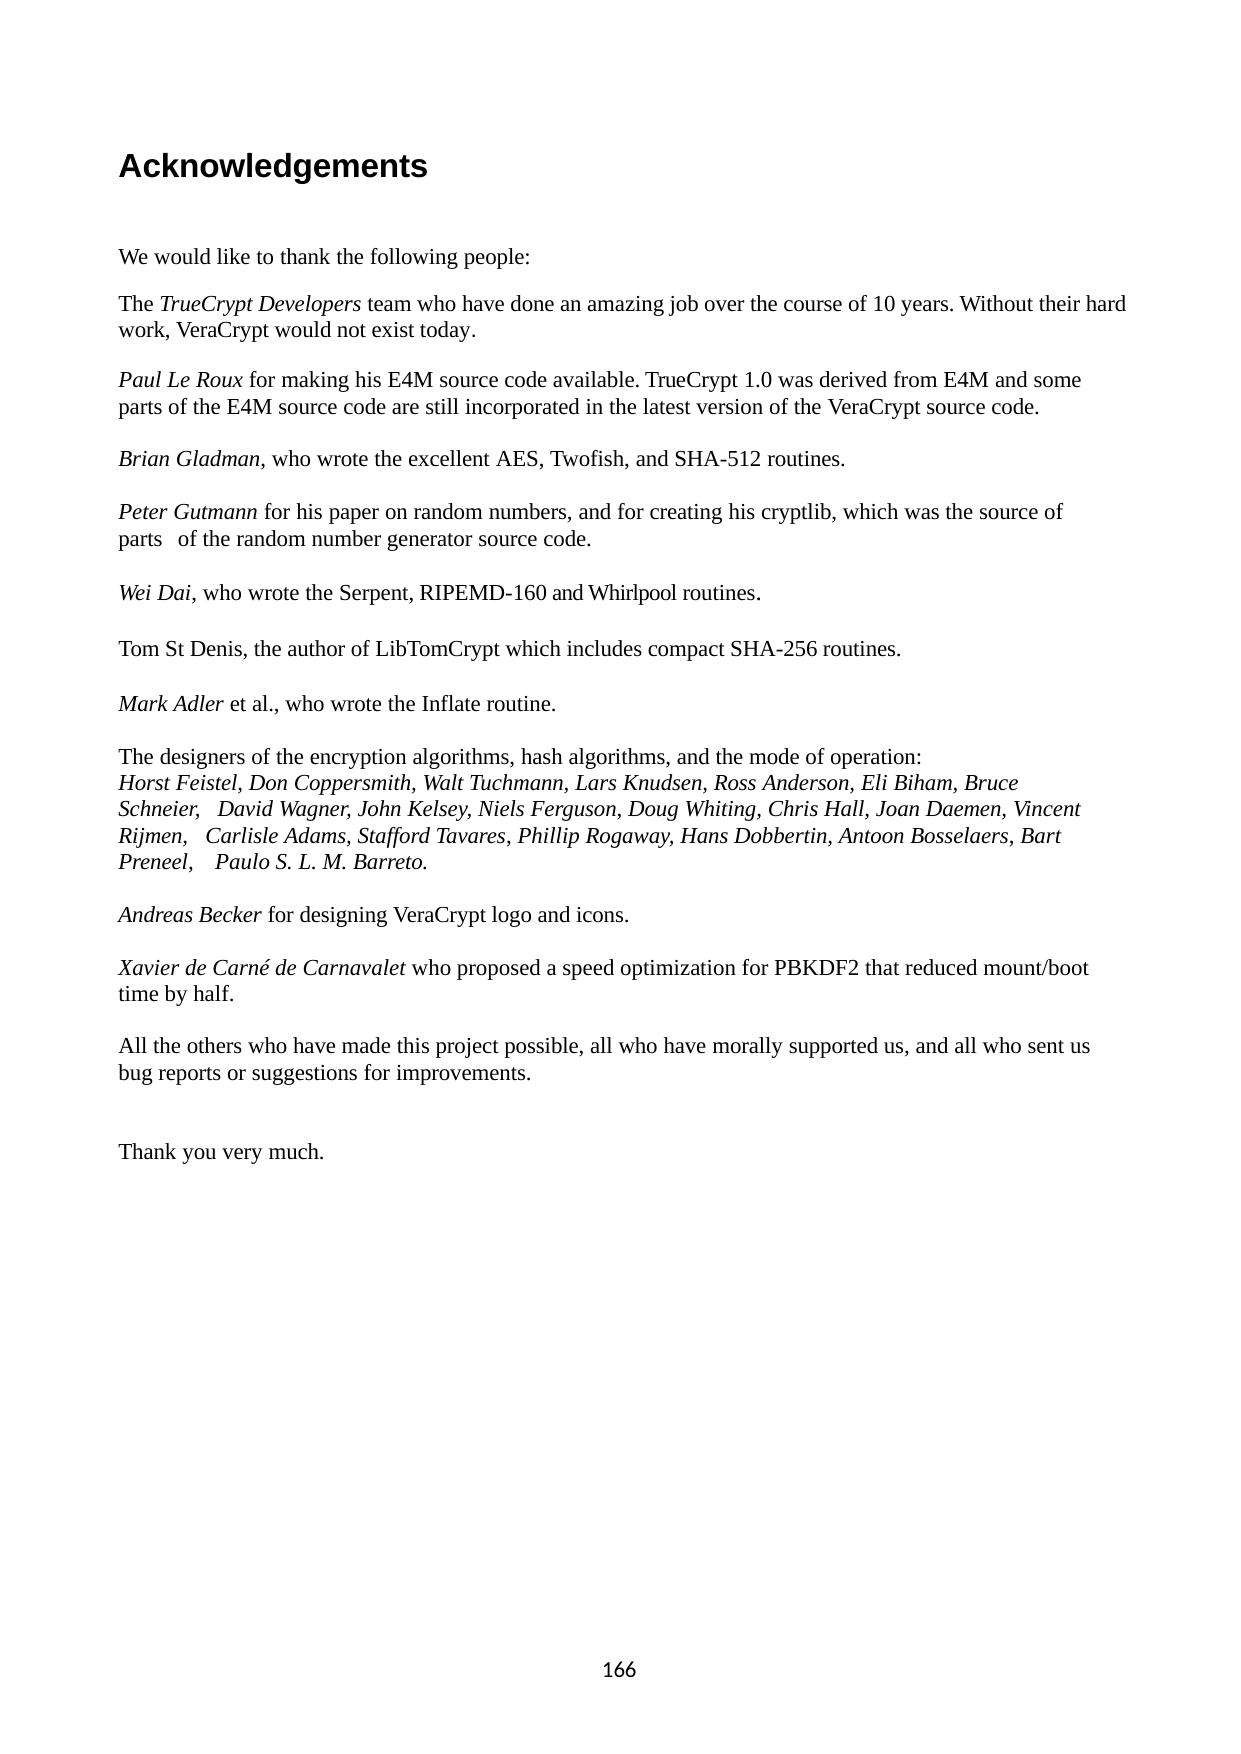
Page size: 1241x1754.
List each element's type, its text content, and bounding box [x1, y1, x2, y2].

text Horst Feistel, Don Coppersmith, Walt Tuchmann, Lars Knudsen, Ross Anderson, Eli Biham, Bruce Schneier, David Wagner, John Kelsey, Niels Ferguson, Doug Whiting, Chris Hall, Joan Daemen, Vincent Rijmen, Carlisle Adams, Stafford Tavares, Phillip Rogaway, Hans Dobbertin, Antoon Bosselaers, Bart Preneel, Paulo S. L. M. Barreto. [118, 769, 1105, 874]
text Mark Adler et al., who wrote the Inflate routine. [118, 690, 1132, 716]
text Thank you very much. [118, 1138, 1132, 1164]
text All the others who have made this project possible, all who have morally supported us, and all who sent us bug reports or suggestions for improvements. [118, 1032, 1105, 1085]
text Tom St Denis, the author of LibTomCrypt which includes compact SHA-256 routines. [118, 635, 1132, 661]
text Peter Gutmann for his paper on random numbers, and for creating his cryptlib, which was the source of parts of the random number generator source code. [118, 498, 1109, 551]
text We would like to thank the following people: [118, 243, 1132, 269]
text Andreas Becker for designing VeraCrypt logo and icons. [118, 901, 1105, 927]
text Paul Le Roux for making his E4M source code available. TrueCrypt 1.0 was derived from E4M and some parts of the E4M source code are still incorporated in the latest version of the VeraCrypt source code. [118, 366, 1105, 419]
text The TrueCrypt Developers team who have done an amazing job over the course of 10 years. Without their hard work, VeraCrypt would not exist today. [118, 290, 1132, 342]
text Xavier de Carné de Carnavalet who proposed a speed optimization for PBKDF2 that reduced mount/boot time by half. [118, 953, 1105, 1006]
text Wei Dai, who wrote the Serpent, RIPEMD-160 and Whirlpool routines. [118, 577, 1132, 606]
subtitle Acknowledgements [118, 146, 1132, 184]
text Brian Gladman, who wrote the excellent AES, Twofish, and SHA-512 routines. [118, 446, 1113, 472]
text The designers of the encryption algorithms, hash algorithms, and the mode of operation: [118, 743, 1132, 769]
